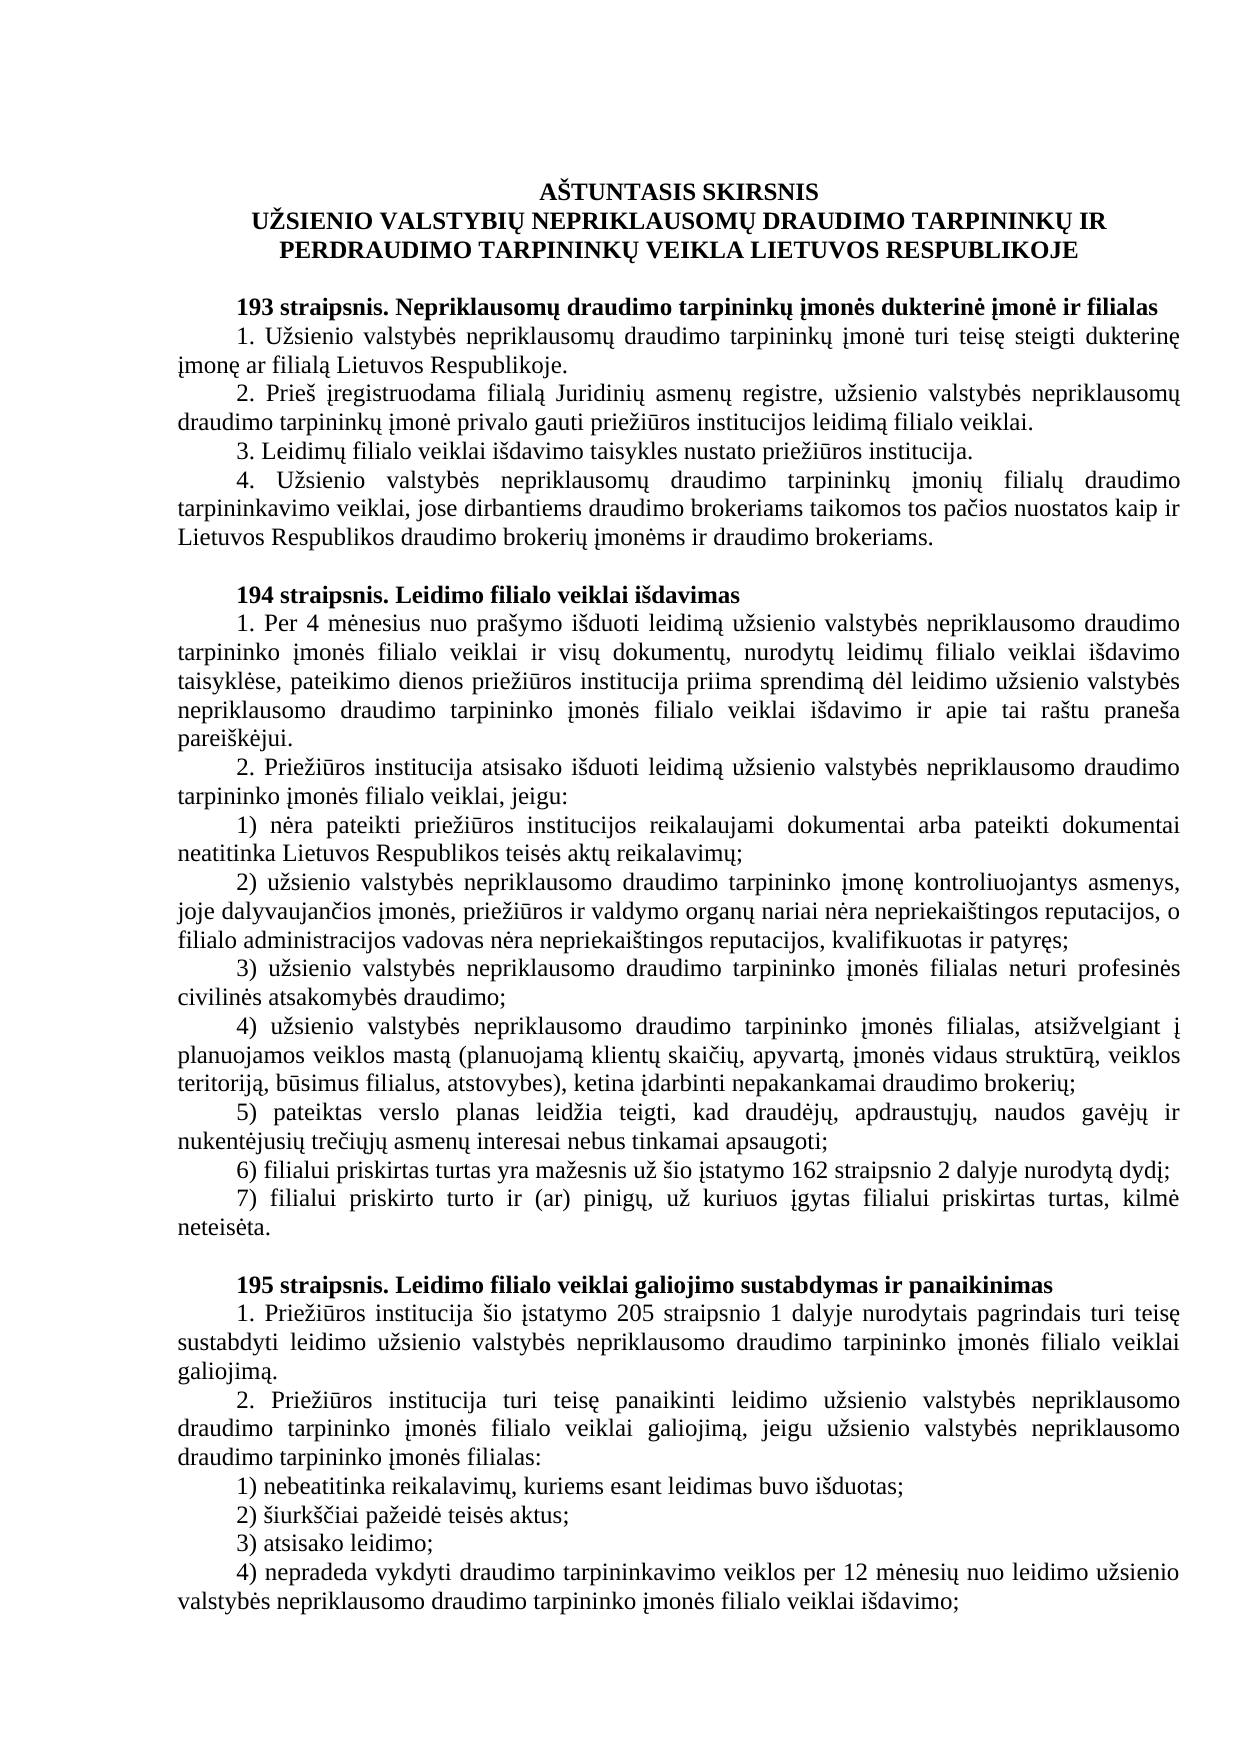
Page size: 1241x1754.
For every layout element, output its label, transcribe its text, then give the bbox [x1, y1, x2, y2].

text 5) pateiktas verslo planas leidžia teigti, kad draudėjų, apdraustųjų, naudos gavėjų ir nukentėjusių trečiųjų asmenų interesai nebus tinkamai apsaugoti; [177, 1097, 1181, 1155]
text 1. Užsienio valstybės nepriklausomų draudimo tarpininkų įmonė turi teisę steigti dukterinę įmonę ar filialą Lietuvos Respublikoje. [177, 321, 1181, 378]
text 1. Priežiūros institucija šio įstatymo 205 straipsnio 1 dalyje nurodytais pagrindais turi teisę sustabdyti leidimo užsienio valstybės nepriklausomo draudimo tarpininko įmonės filialo veiklai galiojimą. [177, 1298, 1181, 1385]
text 3. Leidimų filialo veiklai išdavimo taisykles nustato priežiūros institucija. [177, 436, 1181, 465]
text 1) nebeatitinka reikalavimų, kuriems esant leidimas buvo išduotas; [177, 1471, 1181, 1500]
text 2. Prieš įregistruodama filialą Juridinių asmenų registre, užsienio valstybės nepriklausomų draudimo tarpininkų įmonė privalo gauti priežiūros institucijos leidimą filialo veiklai. [177, 378, 1181, 436]
text 2) užsienio valstybės nepriklausomo draudimo tarpininko įmonę kontroliuojantys asmenys, joje dalyvaujančios įmonės, priežiūros ir valdymo organų nariai nėra nepriekaištingos reputacijos, o filialo administracijos vadovas nėra nepriekaištingos reputacijos, kvalifikuotas ir patyręs; [177, 867, 1181, 953]
text užsienio valstybių nepriklausomų draudimo tarpininkų ir perdraudimo tarpininkų veikla lietuvos respublikoje [177, 206, 1181, 263]
text 194 straipsnis. Leidimo filialo veiklai išdavimas [177, 580, 1181, 608]
text 2) šiurkščiai pažeidė teisės aktus; [177, 1500, 1181, 1528]
text 193 straipsnis. Nepriklausomų draudimo tarpininkų įmonės dukterinė įmonė ir filialas [236, 292, 1181, 321]
text 3) atsisako leidimo; [177, 1528, 1181, 1557]
text 195 straipsnis. Leidimo filialo veiklai galiojimo sustabdymas ir panaikinimas [177, 1270, 1181, 1298]
text 4) nepradeda vykdyti draudimo tarpininkavimo veiklos per 12 mėnesių nuo leidimo užsienio valstybės nepriklausomo draudimo tarpininko įmonės filialo veiklai išdavimo; [177, 1557, 1181, 1615]
text 2. Priežiūros institucija atsisako išduoti leidimą užsienio valstybės nepriklausomo draudimo tarpininko įmonės filialo veiklai, jeigu: [177, 752, 1181, 810]
text 6) filialui priskirtas turtas yra mažesnis už šio įstatymo 162 straipsnio 2 dalyje nurodytą dydį; [177, 1155, 1181, 1183]
text 3) užsienio valstybės nepriklausomo draudimo tarpininko įmonės filialas neturi profesinės civilinės atsakomybės draudimo; [177, 953, 1181, 1011]
text 4. Užsienio valstybės nepriklausomų draudimo tarpininkų įmonių filialų draudimo tarpininkavimo veiklai, jose dirbantiems draudimo brokeriams taikomos tos pačios nuostatos kaip ir Lietuvos Respublikos draudimo brokerių įmonėms ir draudimo brokeriams. [177, 465, 1181, 551]
text 2. Priežiūros institucija turi teisę panaikinti leidimo užsienio valstybės nepriklausomo draudimo tarpininko įmonės filialo veiklai galiojimą, jeigu užsienio valstybės nepriklausomo draudimo tarpininko įmonės filialas: [177, 1385, 1181, 1471]
text 7) filialui priskirto turto ir (ar) pinigų, už kuriuos įgytas filialui priskirtas turtas, kilmė neteisėta. [177, 1183, 1181, 1241]
text 1. Per 4 mėnesius nuo prašymo išduoti leidimą užsienio valstybės nepriklausomo draudimo tarpininko įmonės filialo veiklai ir visų dokumentų, nurodytų leidimų filialo veiklai išdavimo taisyklėse, pateikimo dienos priežiūros institucija priima sprendimą dėl leidimo užsienio valstybės nepriklausomo draudimo tarpininko įmonės filialo veiklai išdavimo ir apie tai raštu praneša pareiškėjui. [177, 608, 1181, 752]
text AŠTUNTASIS skirsnis [177, 177, 1181, 206]
text 1) nėra pateikti priežiūros institucijos reikalaujami dokumentai arba pateikti dokumentai neatitinka Lietuvos Respublikos teisės aktų reikalavimų; [177, 810, 1181, 867]
text 4) užsienio valstybės nepriklausomo draudimo tarpininko įmonės filialas, atsižvelgiant į planuojamos veiklos mastą (planuojamą klientų skaičių, apyvartą, įmonės vidaus struktūrą, veiklos teritoriją, būsimus filialus, atstovybes), ketina įdarbinti nepakankamai draudimo brokerių; [177, 1011, 1181, 1097]
